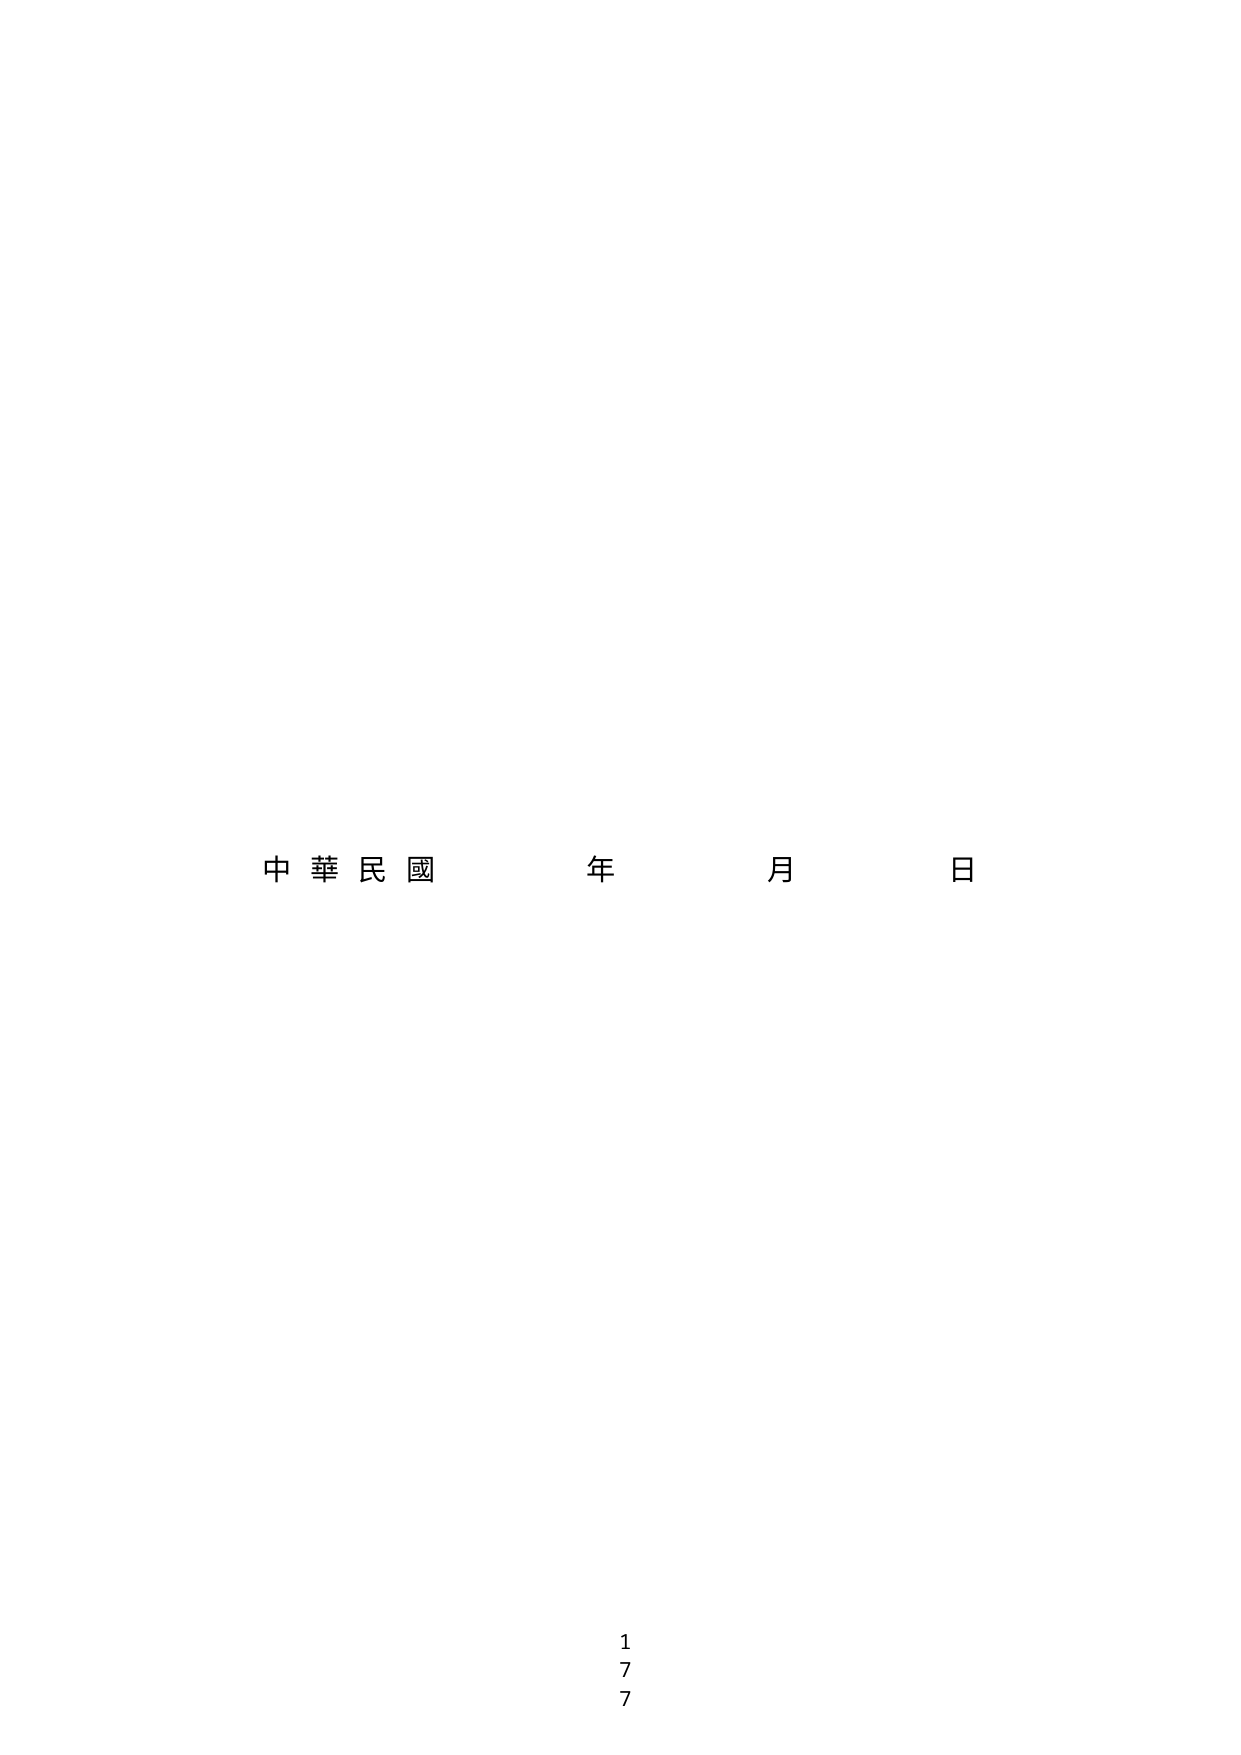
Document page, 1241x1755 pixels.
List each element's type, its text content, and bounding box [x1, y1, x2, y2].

text 中華民國 年 月 日 [130, 826, 1110, 889]
